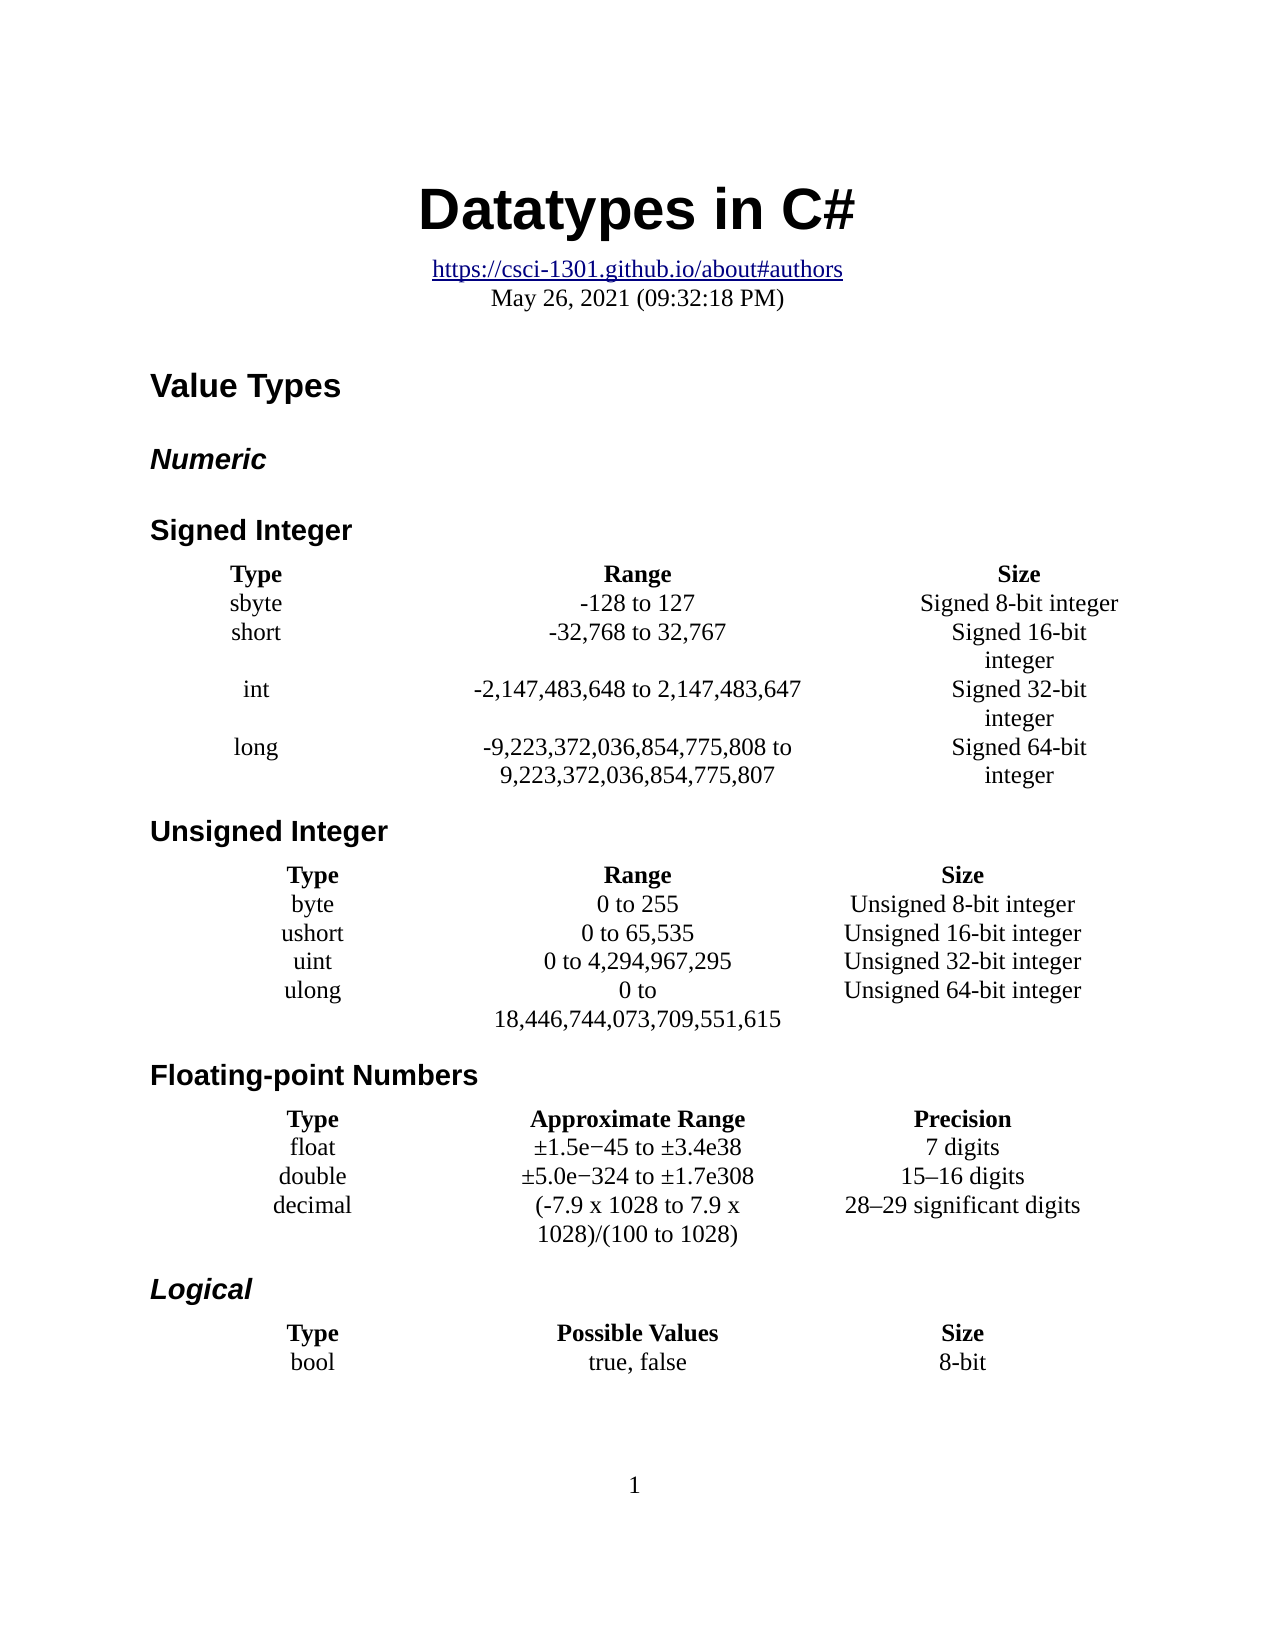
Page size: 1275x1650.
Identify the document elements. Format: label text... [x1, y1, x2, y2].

table_header Range [362, 559, 913, 588]
table_header Approximate Range [475, 1104, 800, 1132]
table_cell -128 to 127 [362, 588, 913, 617]
table_cell ushort [150, 918, 475, 946]
table_cell Signed 8-bit integer [913, 588, 1125, 617]
subtitle Numeric [150, 442, 1125, 476]
table_cell 28–29 significant digits [800, 1190, 1125, 1247]
table_header Range [475, 860, 800, 889]
table_cell bool [150, 1347, 475, 1376]
table_cell Signed 64-bit integer [913, 732, 1125, 789]
table_cell 0 to 255 [475, 889, 800, 918]
subtitle Floating-point Numbers [150, 1058, 1125, 1091]
table_cell uint [150, 946, 475, 975]
subtitle Logical [150, 1272, 1125, 1306]
table_cell ±5.0e−324 to ±1.7e308 [475, 1161, 800, 1190]
table_cell double [150, 1161, 475, 1190]
table_cell float [150, 1133, 475, 1161]
table_cell -2,147,483,648 to 2,147,483,647 [362, 674, 913, 732]
table_cell Unsigned 8-bit integer [800, 889, 1125, 918]
table_header Possible Values [475, 1319, 800, 1347]
table_cell byte [150, 889, 475, 918]
subtitle Unsigned Integer [150, 814, 1125, 848]
table_cell ±1.5e−45 to ±3.4e38 [475, 1133, 800, 1161]
subtitle Signed Integer [150, 513, 1125, 547]
text https://csci-1301.github.io/about#authors [150, 254, 1125, 283]
table_cell Unsigned 64-bit integer [800, 975, 1125, 1033]
table_cell ulong [150, 975, 475, 1033]
table_header Type [150, 1319, 475, 1347]
table_header Type [150, 860, 475, 889]
table_header Size [913, 559, 1125, 588]
title Datatypes in C# [150, 175, 1125, 242]
table_cell (-7.9 x 1028 to 7.9 x 1028)/(100 to 1028) [475, 1190, 800, 1247]
table_cell 8-bit [800, 1347, 1125, 1376]
table_cell -9,223,372,036,854,775,808 to 9,223,372,036,854,775,807 [362, 732, 913, 789]
table_cell 7 digits [800, 1133, 1125, 1161]
table_header Size [800, 860, 1125, 889]
table_header Size [800, 1319, 1125, 1347]
table_header Precision [800, 1104, 1125, 1132]
subtitle Value Types [150, 366, 1125, 404]
table_cell long [150, 732, 362, 789]
table_cell 0 to 4,294,967,295 [475, 946, 800, 975]
text May 26, 2021 (09:32:18 PM) [150, 283, 1125, 312]
table_cell 15–16 digits [800, 1161, 1125, 1190]
table_header Type [150, 1104, 475, 1132]
table_cell true, false [475, 1347, 800, 1376]
table_cell 0 to 65,535 [475, 918, 800, 946]
table_cell Signed 32-bit integer [913, 674, 1125, 732]
table_cell short [150, 617, 362, 674]
table_cell 0 to 18,446,744,073,709,551,615 [475, 975, 800, 1033]
table_cell decimal [150, 1190, 475, 1247]
table_cell int [150, 674, 362, 732]
table_header Type [150, 559, 362, 588]
table_cell -32,768 to 32,767 [362, 617, 913, 674]
table_cell Signed 16-bit integer [913, 617, 1125, 674]
table_cell sbyte [150, 588, 362, 617]
table_cell Unsigned 32-bit integer [800, 946, 1125, 975]
table_cell Unsigned 16-bit integer [800, 918, 1125, 946]
